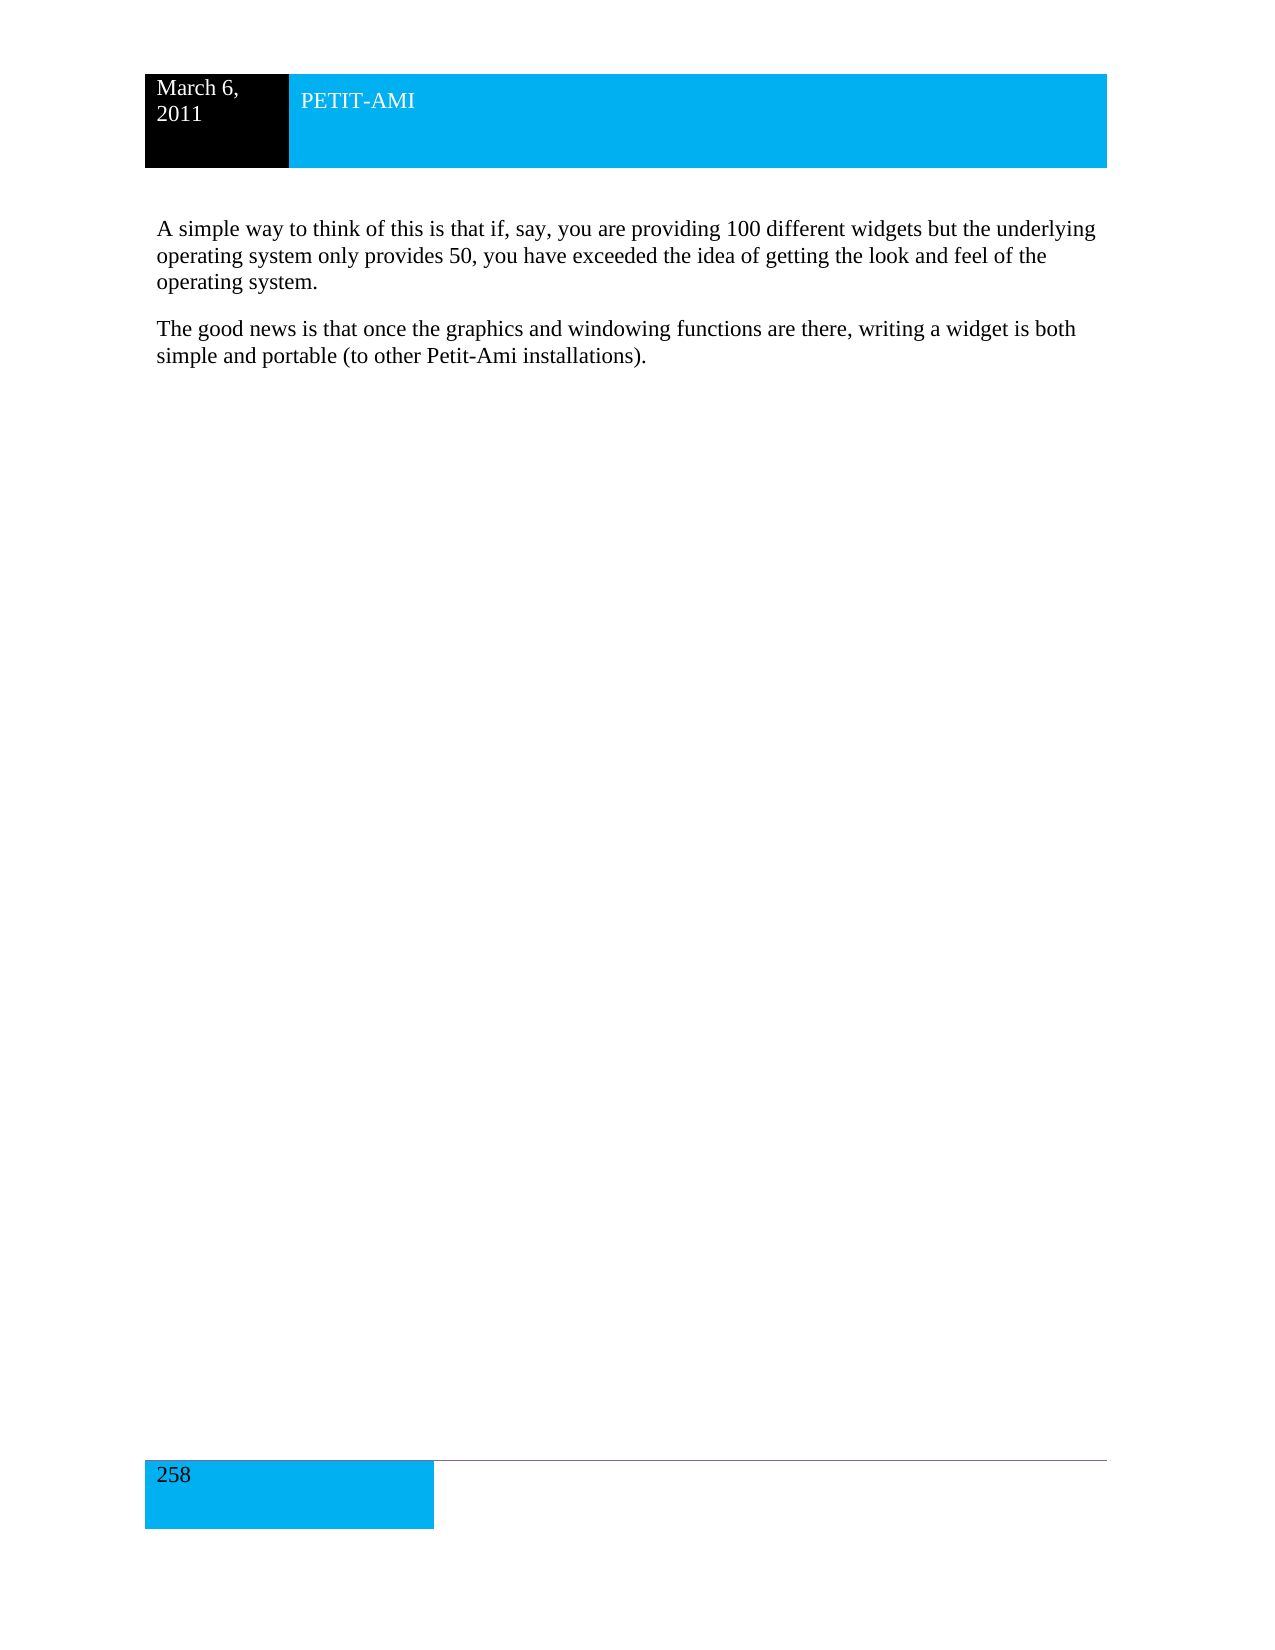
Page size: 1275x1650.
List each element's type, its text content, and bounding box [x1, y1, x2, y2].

text A simple way to think of this is that if, say, you are providing 100 different widgets but the underlying operating system only provides 50, you have exceeded the idea of getting the look and feel of the operating system. [156, 215, 1118, 294]
text The good news is that once the graphics and windowing functions are there, writing a widget is both simple and portable (to other Petit-Ami installations). [156, 315, 1118, 368]
